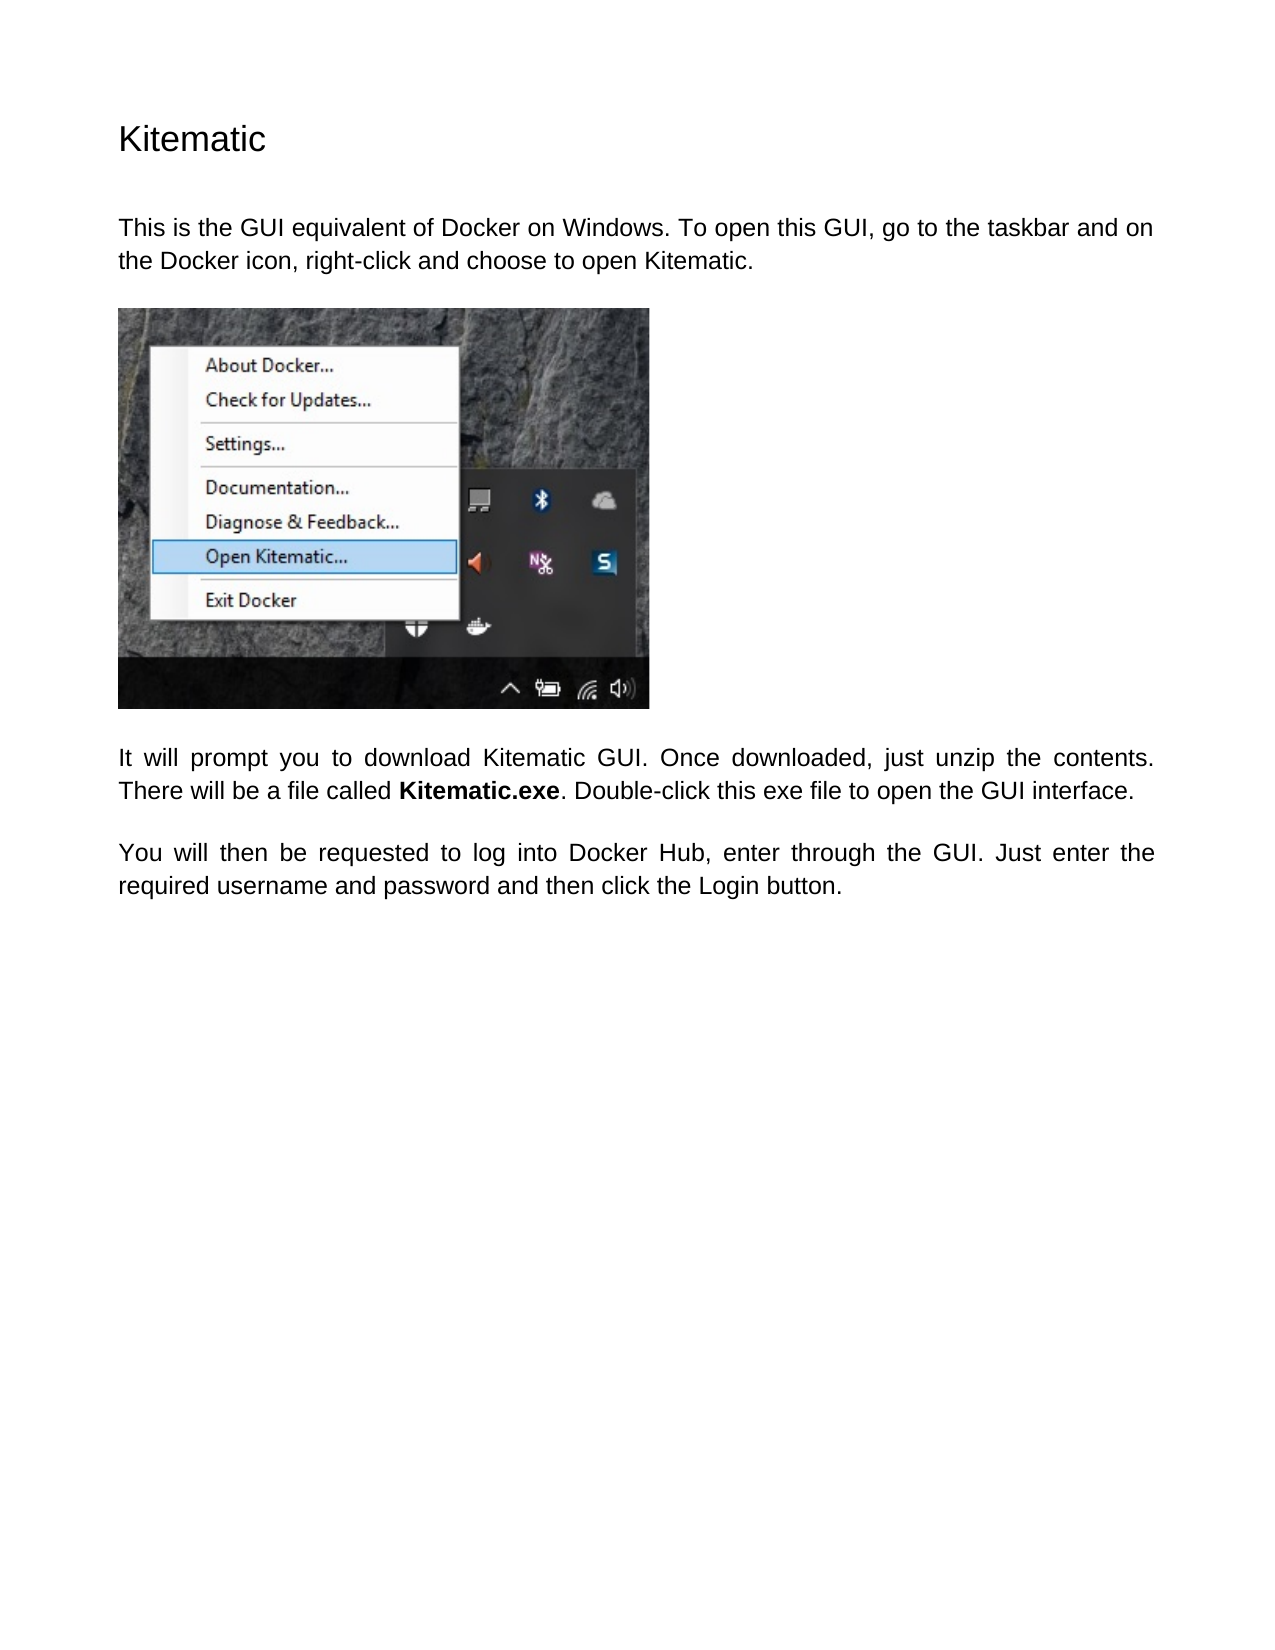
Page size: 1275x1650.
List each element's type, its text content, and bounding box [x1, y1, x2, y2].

text It will prompt you to download Kitematic GUI. Once downloaded, just unzip the contents. There will be a file called Kitematic.exe. Double-click this exe file to open the GUI interface. [118, 743, 1157, 804]
subtitle Kitematic [118, 118, 1157, 159]
text You will then be requested to log into Docker Hub, enter through the GUI. Just enter the required username and password and then click the Login button. [118, 838, 1157, 900]
text This is the GUI equivalent of Docker on Windows. To open this GUI, go to the taskbar and on the Docker icon, right-click and choose to open Kitematic. [118, 213, 1157, 275]
picture [118, 308, 650, 709]
